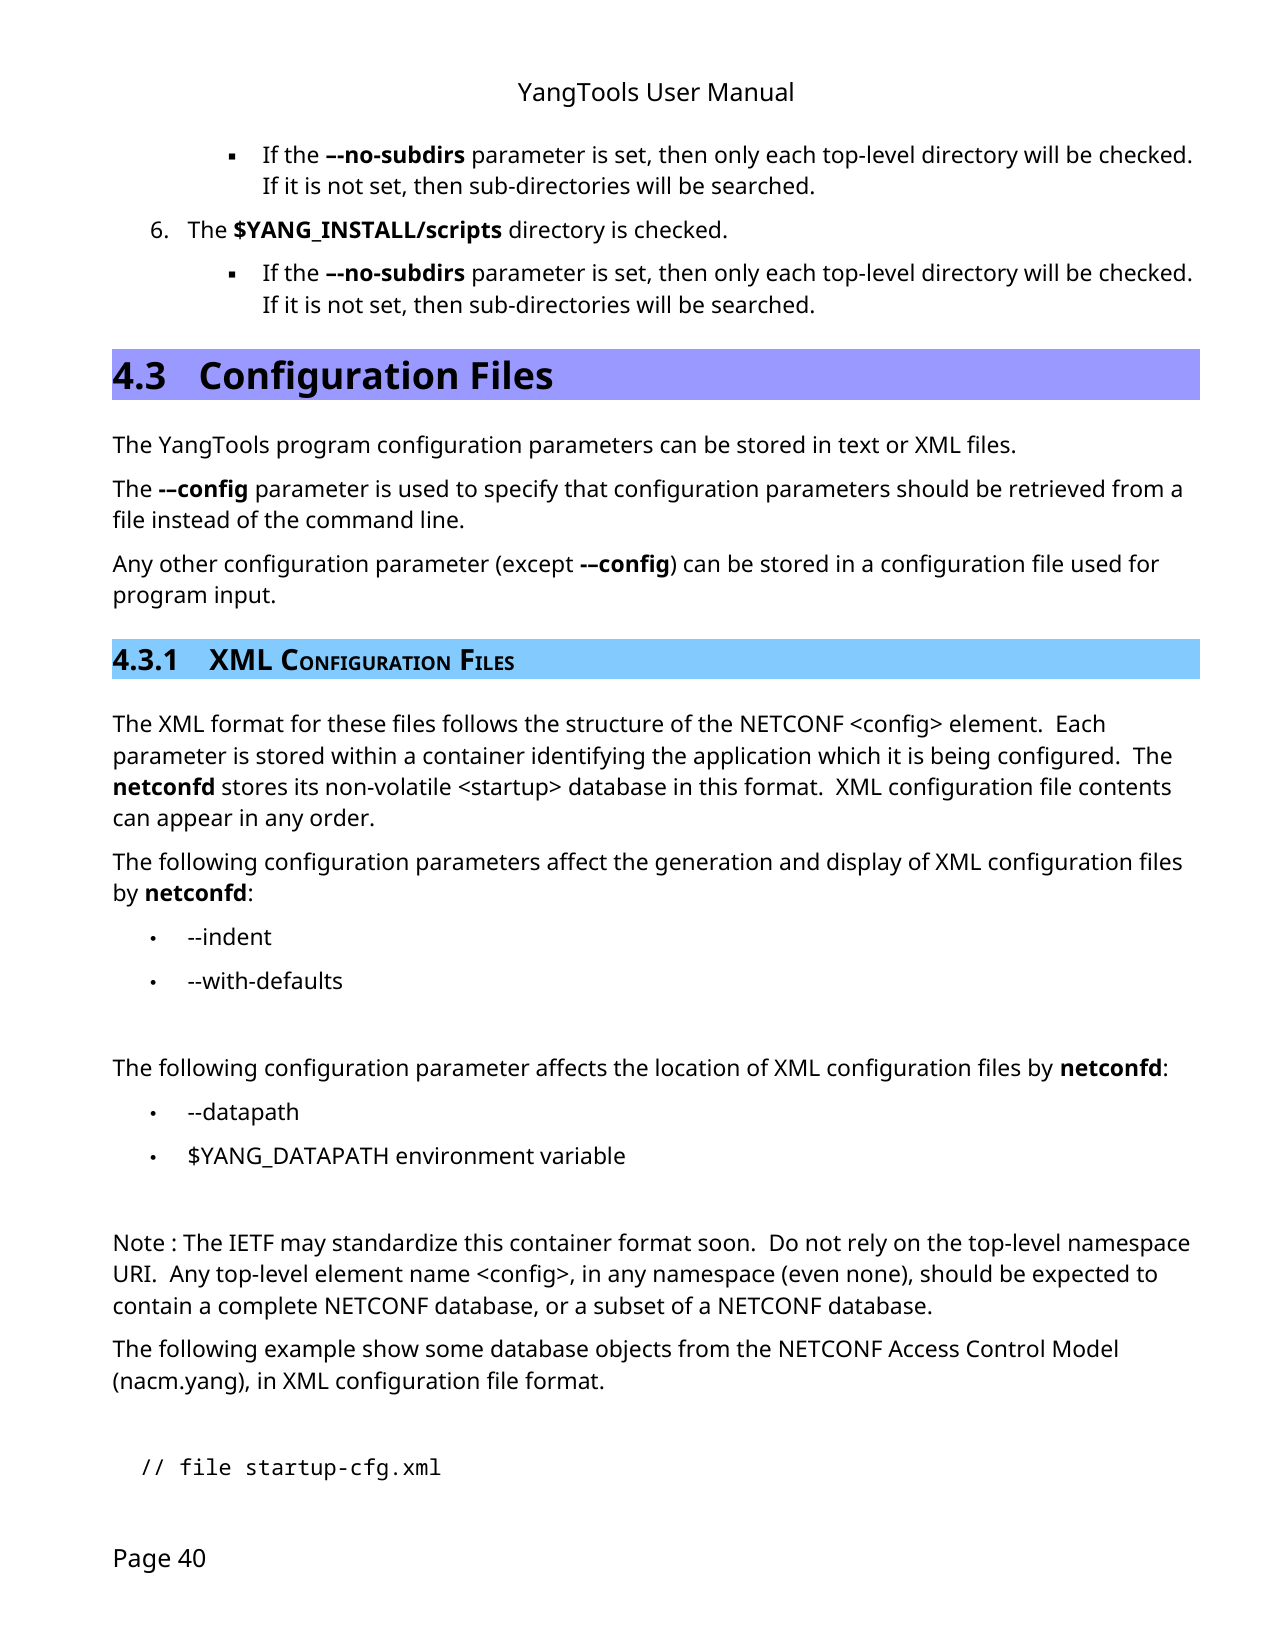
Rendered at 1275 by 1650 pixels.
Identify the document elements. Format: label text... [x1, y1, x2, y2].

list --with-defaults [150, 965, 1200, 996]
text The XML format for these files follows the structure of the NETCONF <config> element. Each parameter is stored within a container identifying the application which it is being configured. The netconfd stores its non-volatile <startup> database in this format. XML configuration file contents can appear in any order. [112, 708, 1200, 833]
list The $YANG_INSTALL/scripts directory is checked. [150, 213, 1200, 245]
text The following example show some database objects from the NETCONF Access Control Model (nacm.yang), in XML configuration file format. [112, 1333, 1200, 1396]
text // file startup-cfg.xml [139, 1452, 1200, 1482]
list If the –-no-subdirs parameter is set, then only each top-level directory will be checked. If it is not set, then sub-directories will be searched. [225, 138, 1200, 201]
text The YangTools program configuration parameters can be stored in text or XML files. [112, 429, 1200, 460]
text Note : The IETF may standardize this container format soon. Do not rely on the top-level namespace URI. Any top-level element name <config>, in any namespace (even none), should be expected to contain a complete NETCONF database, or a subset of a NETCONF database. [112, 1227, 1200, 1321]
list --indent [150, 921, 1200, 952]
text The following configuration parameters affect the generation and display of XML configuration files by netconfd: [112, 846, 1200, 908]
list If the –-no-subdirs parameter is set, then only each top-level directory will be checked. If it is not set, then sub-directories will be searched. [225, 257, 1200, 320]
text The -–config parameter is used to specify that configuration parameters should be retrieved from a file instead of the command line. [112, 473, 1200, 535]
text The following configuration parameter affects the location of XML configuration files by netconfd: [112, 1052, 1200, 1083]
subtitle XML Configuration Files [112, 639, 1200, 679]
text Any other configuration parameter (except -–config) can be stored in a configuration file used for program input. [112, 548, 1200, 610]
list $YANG_DATAPATH environment variable [150, 1140, 1200, 1171]
subtitle Configuration Files [112, 349, 1200, 400]
list --datapath [150, 1096, 1200, 1127]
